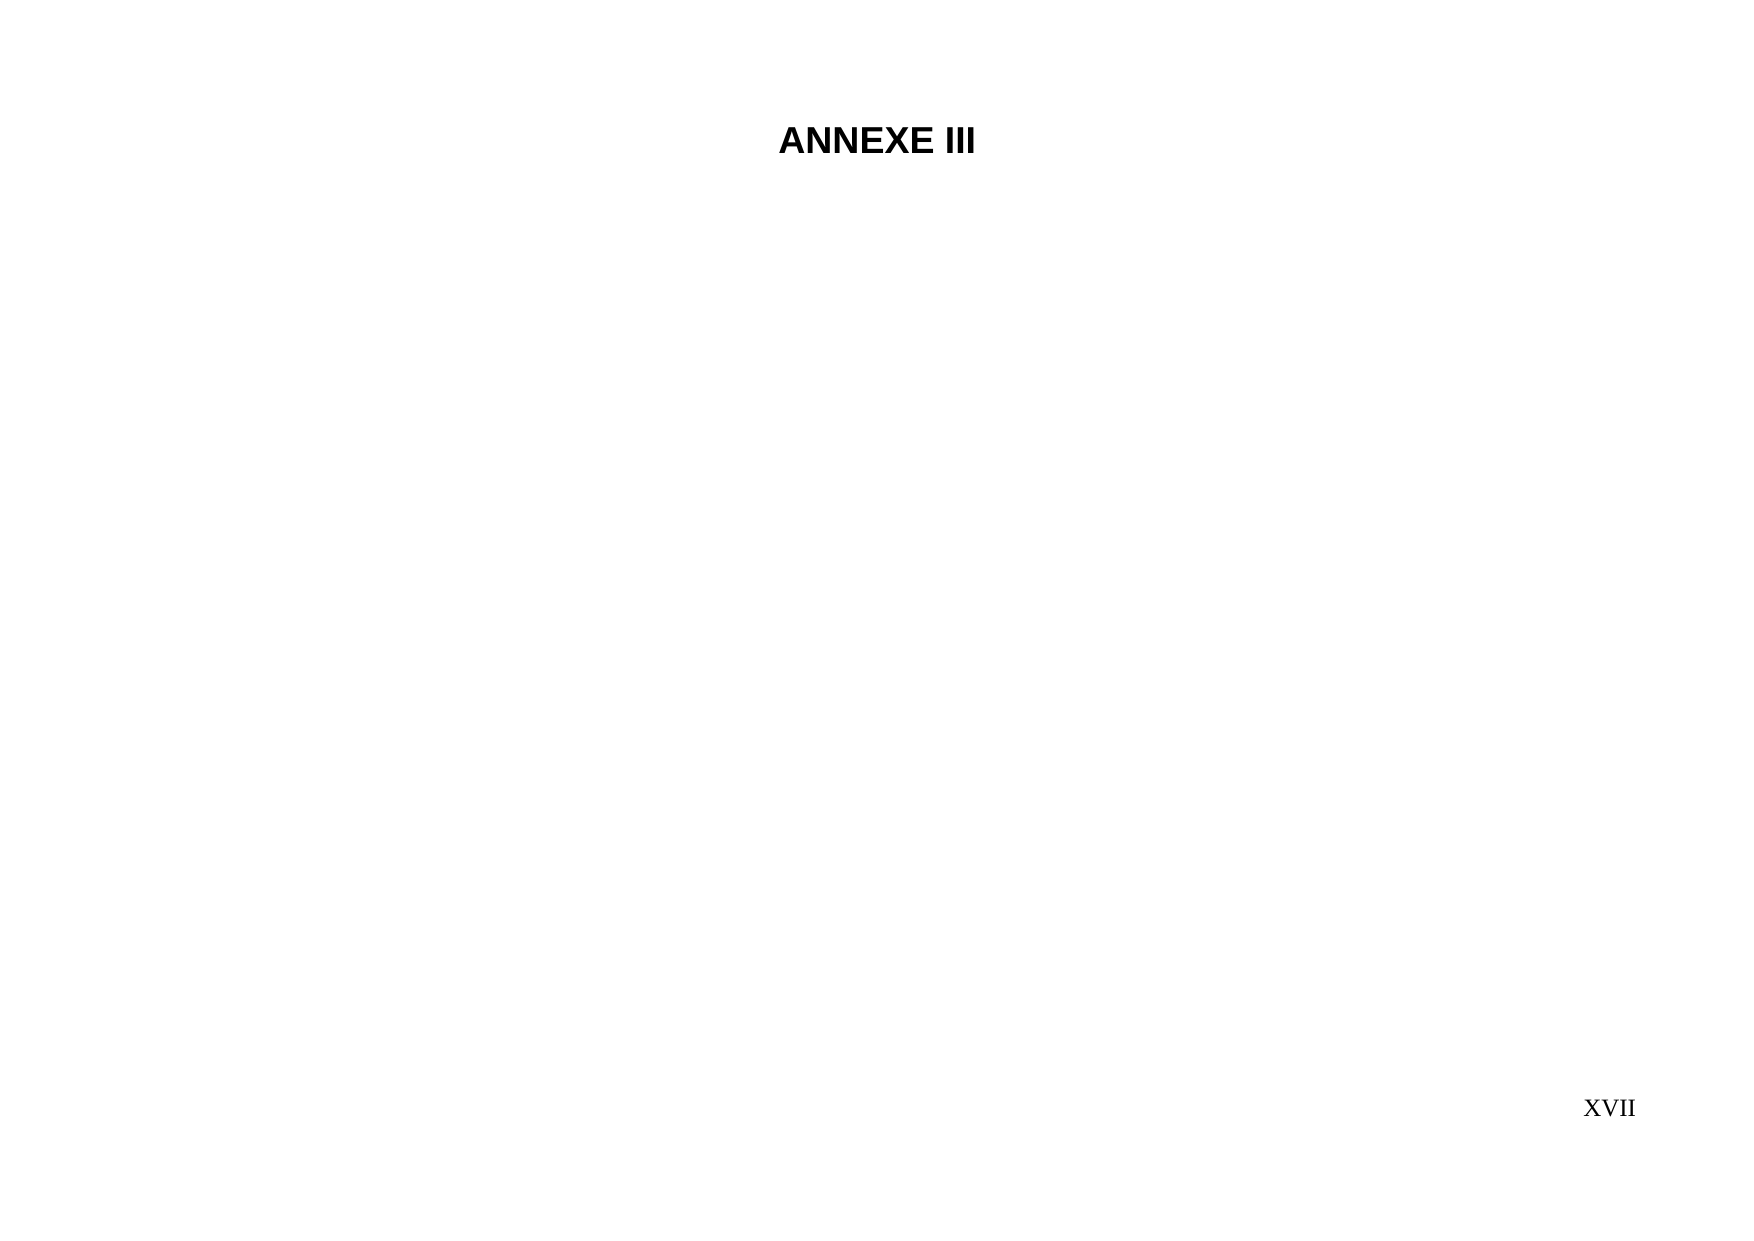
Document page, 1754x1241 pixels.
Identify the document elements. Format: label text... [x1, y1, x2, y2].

text ANNEXE III [118, 118, 1636, 161]
